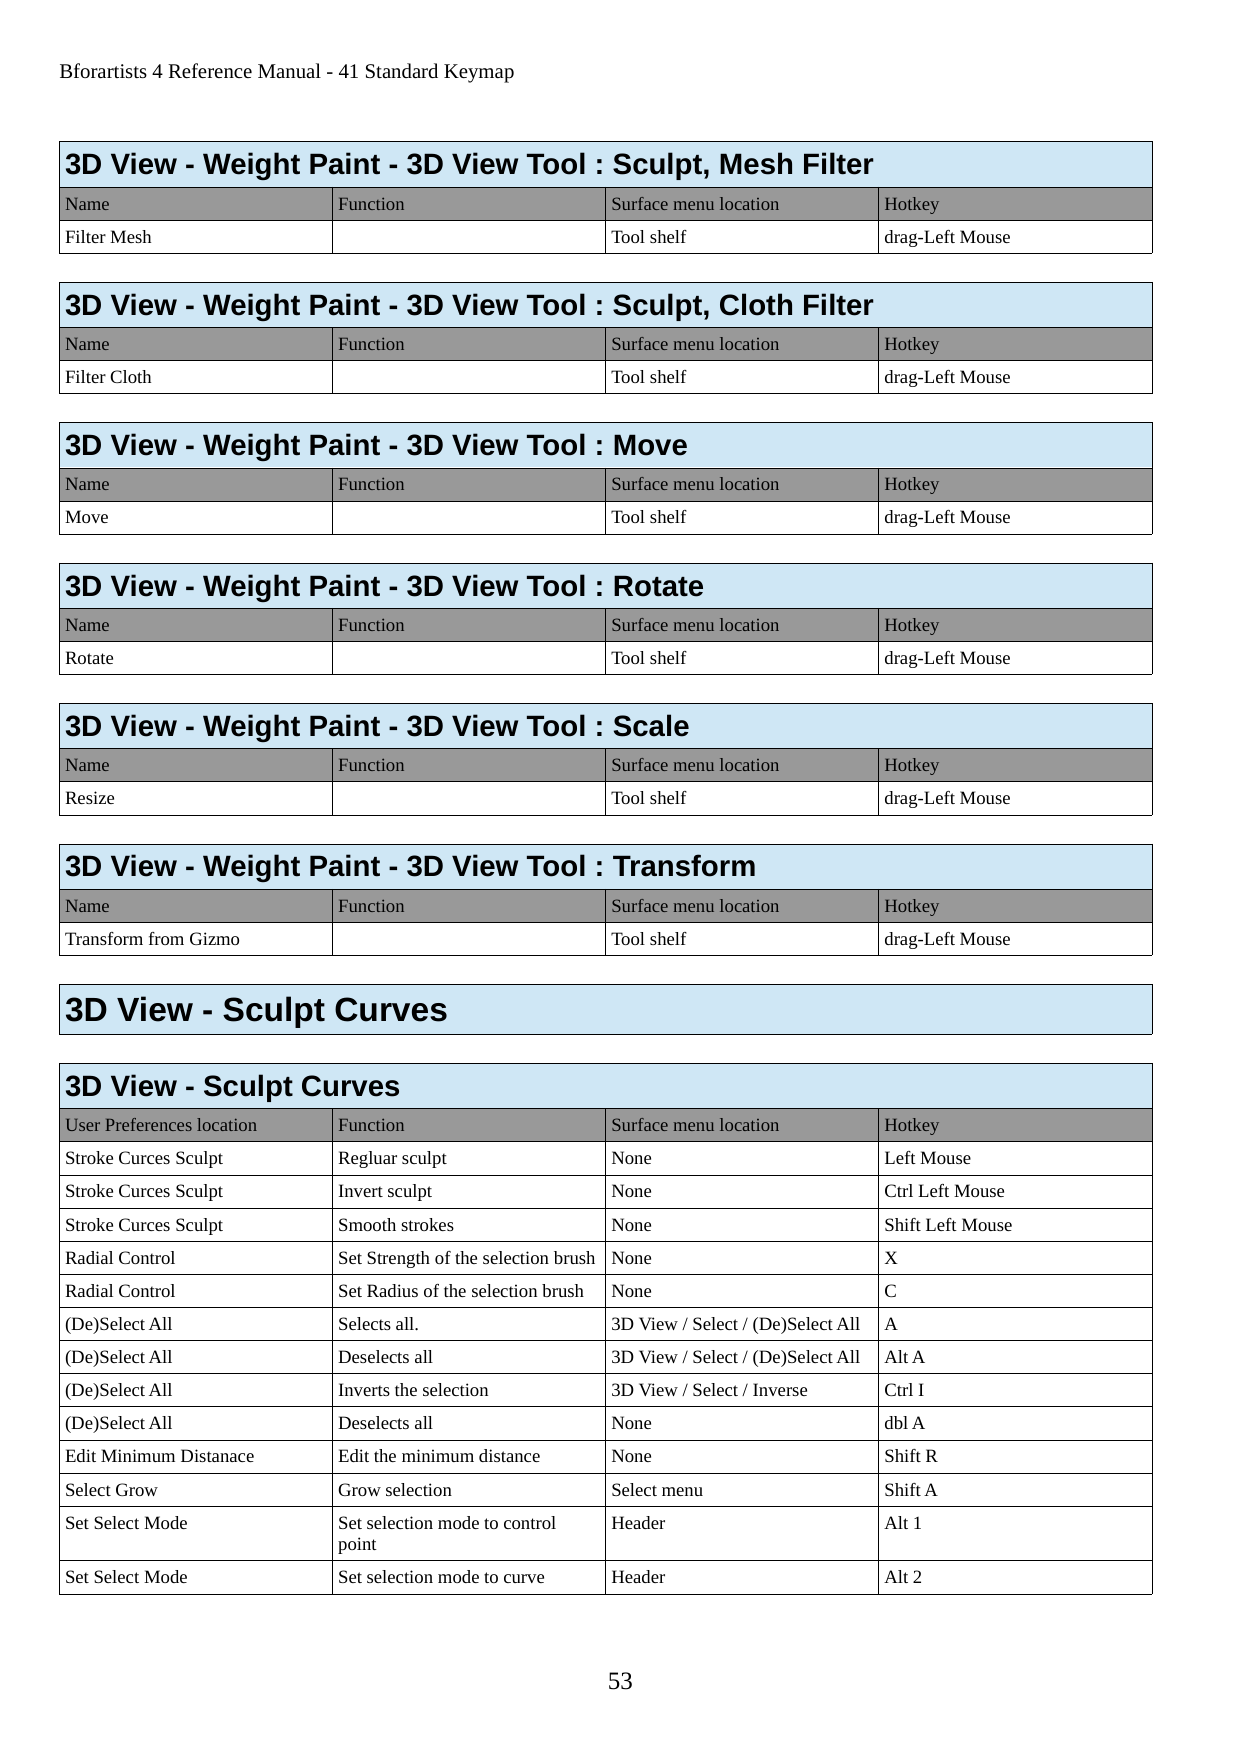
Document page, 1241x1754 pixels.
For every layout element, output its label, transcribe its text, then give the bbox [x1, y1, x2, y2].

table_cell Alt A [879, 1341, 1152, 1373]
table_cell 3D View / Select / (De)Select All [606, 1308, 878, 1340]
table_cell (De)Select All [60, 1308, 332, 1340]
table_cell Function [333, 1109, 605, 1141]
table_cell Function [333, 890, 605, 922]
table_cell Stroke Curces Sculpt [60, 1142, 332, 1174]
table_cell (De)Select All [60, 1341, 332, 1373]
table_cell Header [606, 1561, 878, 1593]
table_cell Transform from Gizmo [60, 923, 332, 955]
table_cell drag-Left Mouse [879, 642, 1152, 674]
table_cell drag-Left Mouse [879, 221, 1152, 253]
table_cell Tool shelf [606, 361, 878, 393]
table_cell Name [60, 749, 332, 781]
table_cell Select Grow [60, 1474, 332, 1506]
table_cell [333, 502, 605, 534]
table_cell C [879, 1275, 1152, 1307]
table_cell [333, 642, 605, 674]
table_cell [333, 221, 605, 253]
table_cell Shift Left Mouse [879, 1209, 1152, 1241]
table_cell drag-Left Mouse [879, 361, 1152, 393]
table_cell Function [333, 188, 605, 220]
table_cell Function [333, 609, 605, 641]
table_header 3D View - Sculpt Curves [60, 1064, 1152, 1108]
table_cell Surface menu location [606, 328, 878, 360]
table_cell Ctrl Left Mouse [879, 1176, 1152, 1208]
table_cell Surface menu location [606, 188, 878, 220]
table_cell None [606, 1176, 878, 1208]
table_cell Name [60, 469, 332, 501]
table_cell Smooth strokes [333, 1209, 605, 1241]
table_cell Move [60, 502, 332, 534]
table_cell Hotkey [879, 609, 1152, 641]
table_cell drag-Left Mouse [879, 923, 1152, 955]
table_cell Set Select Mode [60, 1507, 332, 1560]
table_header 3D View - Weight Paint - 3D View Tool : Move [60, 423, 1152, 467]
table_cell Set Select Mode [60, 1561, 332, 1593]
table_cell Deselects all [333, 1407, 605, 1439]
table_cell Tool shelf [606, 642, 878, 674]
table_cell Inverts the selection [333, 1374, 605, 1406]
table_cell None [606, 1242, 878, 1274]
table_cell Deselects all [333, 1341, 605, 1373]
table_cell Name [60, 188, 332, 220]
table_cell A [879, 1308, 1152, 1340]
table_cell Tool shelf [606, 502, 878, 534]
table_cell Edit Minimum Distanace [60, 1441, 332, 1473]
table_cell Function [333, 328, 605, 360]
table_header 3D View - Weight Paint - 3D View Tool : Sculpt, Mesh Filter [60, 142, 1152, 187]
table_cell Filter Mesh [60, 221, 332, 253]
table_cell Grow selection [333, 1474, 605, 1506]
table_cell drag-Left Mouse [879, 782, 1152, 814]
table_cell Name [60, 328, 332, 360]
table_cell Hotkey [879, 890, 1152, 922]
table_cell Hotkey [879, 328, 1152, 360]
table_cell Stroke Curces Sculpt [60, 1176, 332, 1208]
table_cell Tool shelf [606, 923, 878, 955]
table_cell Radial Control [60, 1242, 332, 1274]
table_cell Function [333, 469, 605, 501]
table_cell Alt 1 [879, 1507, 1152, 1560]
table_cell [333, 361, 605, 393]
table_cell None [606, 1209, 878, 1241]
table_cell [333, 923, 605, 955]
table_cell Hotkey [879, 749, 1152, 781]
table_cell Radial Control [60, 1275, 332, 1307]
table_cell Tool shelf [606, 221, 878, 253]
table_header 3D View - Weight Paint - 3D View Tool : Transform [60, 845, 1152, 889]
table_cell None [606, 1142, 878, 1174]
table_cell Surface menu location [606, 1109, 878, 1141]
table_cell Regluar sculpt [333, 1142, 605, 1174]
table_cell Hotkey [879, 469, 1152, 501]
table_cell None [606, 1407, 878, 1439]
table_cell drag-Left Mouse [879, 502, 1152, 534]
table_cell Rotate [60, 642, 332, 674]
table_cell Resize [60, 782, 332, 814]
table_cell (De)Select All [60, 1407, 332, 1439]
table_header 3D View - Weight Paint - 3D View Tool : Scale [60, 704, 1152, 748]
table_cell User Preferences location [60, 1109, 332, 1141]
table_cell Hotkey [879, 1109, 1152, 1141]
table_cell Alt 2 [879, 1561, 1152, 1593]
table_cell (De)Select All [60, 1374, 332, 1406]
table_cell Filter Cloth [60, 361, 332, 393]
table_cell Stroke Curces Sculpt [60, 1209, 332, 1241]
table_cell 3D View / Select / Inverse [606, 1374, 878, 1406]
table_header 3D View - Weight Paint - 3D View Tool : Rotate [60, 564, 1152, 608]
table_cell Header [606, 1507, 878, 1560]
table_cell Select menu [606, 1474, 878, 1506]
table_cell Name [60, 890, 332, 922]
table_cell X [879, 1242, 1152, 1274]
table_cell Name [60, 609, 332, 641]
table_cell Left Mouse [879, 1142, 1152, 1174]
table_cell Set selection mode to curve [333, 1561, 605, 1593]
table_cell Set Radius of the selection brush [333, 1275, 605, 1307]
table_cell Set selection mode to control point [333, 1507, 605, 1560]
table_cell Set Strength of the selection brush [333, 1242, 605, 1274]
table_cell Shift R [879, 1441, 1152, 1473]
table_cell Edit the minimum distance [333, 1441, 605, 1473]
table_cell [333, 782, 605, 814]
table_cell None [606, 1275, 878, 1307]
table_cell 3D View / Select / (De)Select All [606, 1341, 878, 1373]
table_cell Invert sculpt [333, 1176, 605, 1208]
table_cell Surface menu location [606, 609, 878, 641]
table_header 3D View - Weight Paint - 3D View Tool : Sculpt, Cloth Filter [60, 283, 1152, 327]
table_header 3D View - Sculpt Curves [60, 985, 1152, 1034]
table_cell Surface menu location [606, 469, 878, 501]
table_cell Selects all. [333, 1308, 605, 1340]
table_cell None [606, 1441, 878, 1473]
table_cell Shift A [879, 1474, 1152, 1506]
table_cell Tool shelf [606, 782, 878, 814]
table_cell dbl A [879, 1407, 1152, 1439]
table_cell Hotkey [879, 188, 1152, 220]
table_cell Ctrl I [879, 1374, 1152, 1406]
table_cell Surface menu location [606, 749, 878, 781]
table_cell Function [333, 749, 605, 781]
table_cell Surface menu location [606, 890, 878, 922]
